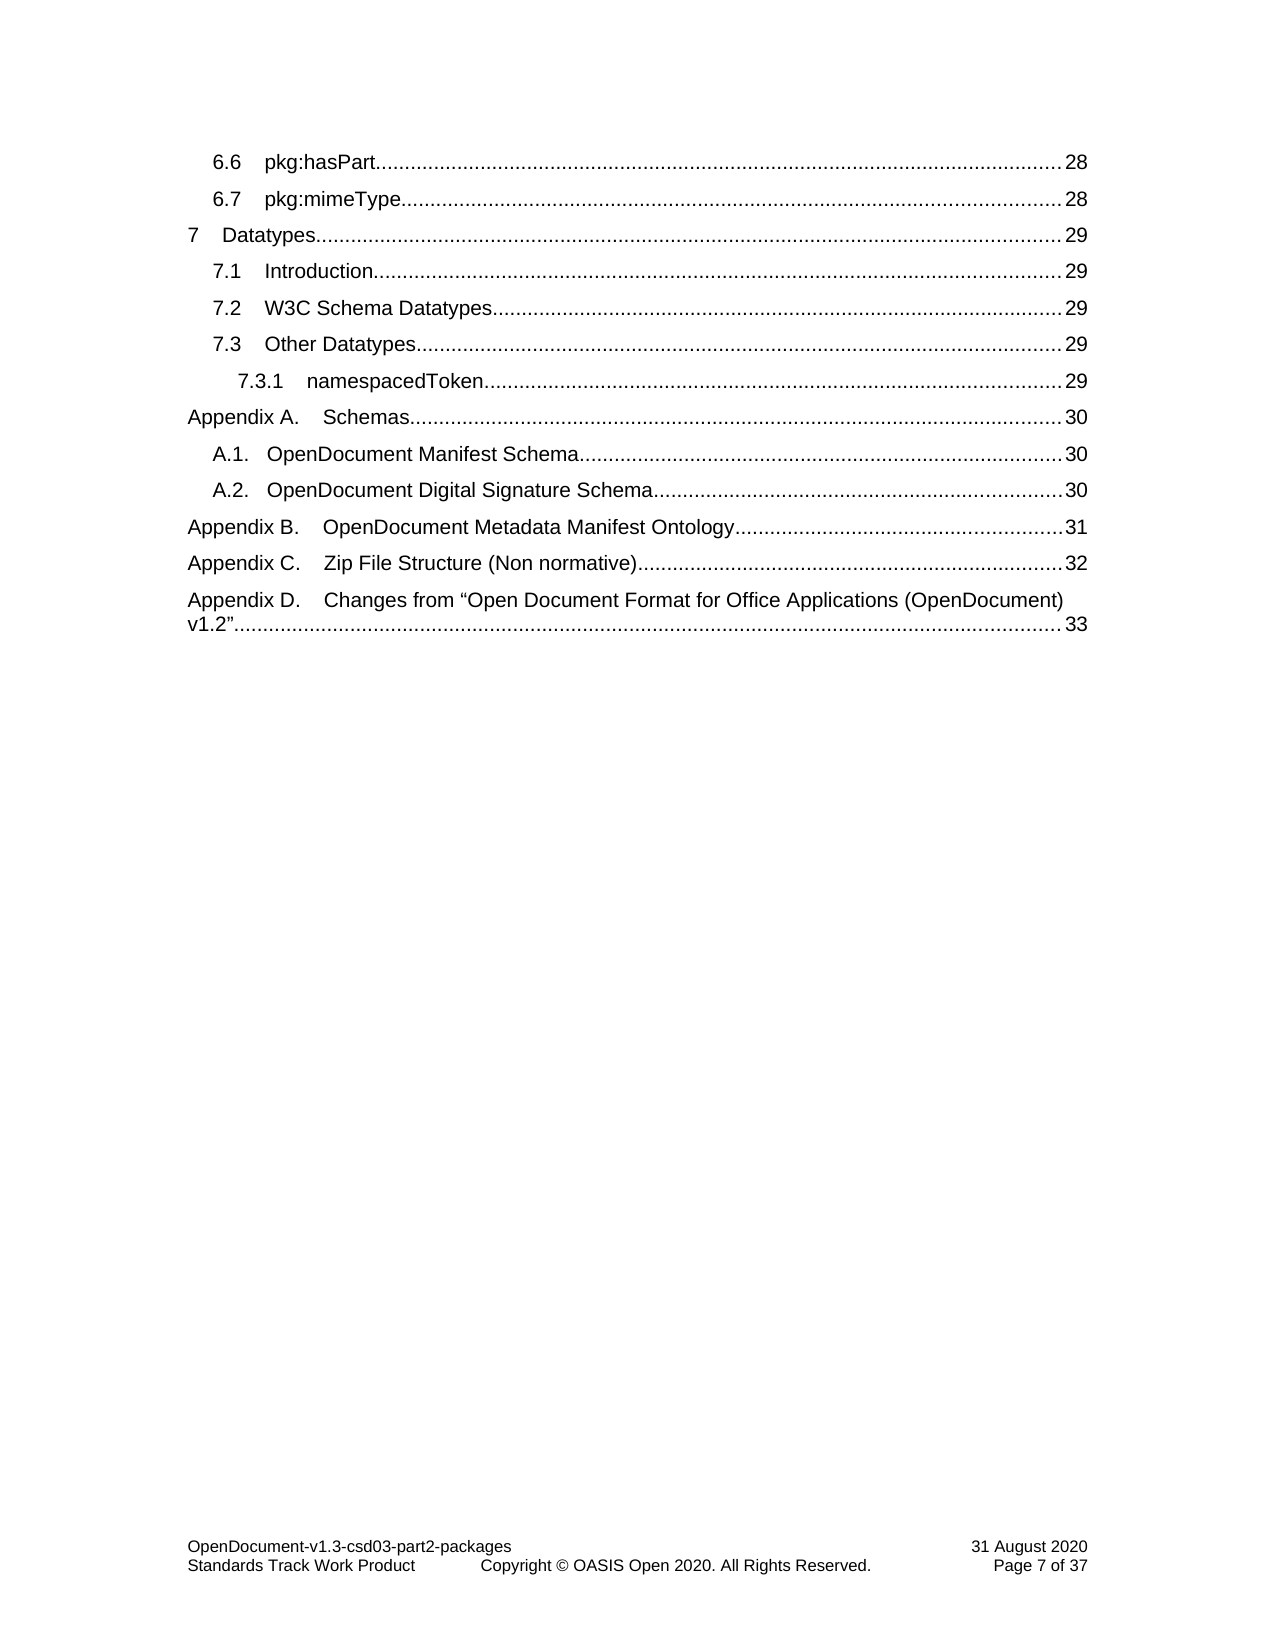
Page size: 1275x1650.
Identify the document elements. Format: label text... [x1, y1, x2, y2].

text 7.3.1 namespacedToken 29 [237, 369, 1088, 393]
text 7 Datatypes 29 [187, 223, 1088, 247]
text Appendix B. OpenDocument Metadata Manifest Ontology 31 [187, 514, 1088, 538]
text Appendix C. Zip File Structure (Non normative) 32 [187, 551, 1088, 575]
text 6.6 pkg:hasPart 28 [212, 150, 1088, 174]
text A.1. OpenDocument Manifest Schema 30 [212, 442, 1088, 466]
text 6.7 pkg:mimeType 28 [212, 186, 1088, 210]
text 7.2 W3C Schema Datatypes 29 [212, 296, 1088, 320]
text Appendix A. Schemas 30 [187, 405, 1088, 429]
text Appendix D. Changes from “Open Document Format for Office Applications (OpenDocument) v1.2” 33 [187, 587, 1088, 635]
text 7.3 Other Datatypes 29 [212, 332, 1088, 356]
text A.2. OpenDocument Digital Signature Schema 30 [212, 478, 1088, 502]
text 7.1 Introduction 29 [212, 259, 1088, 283]
